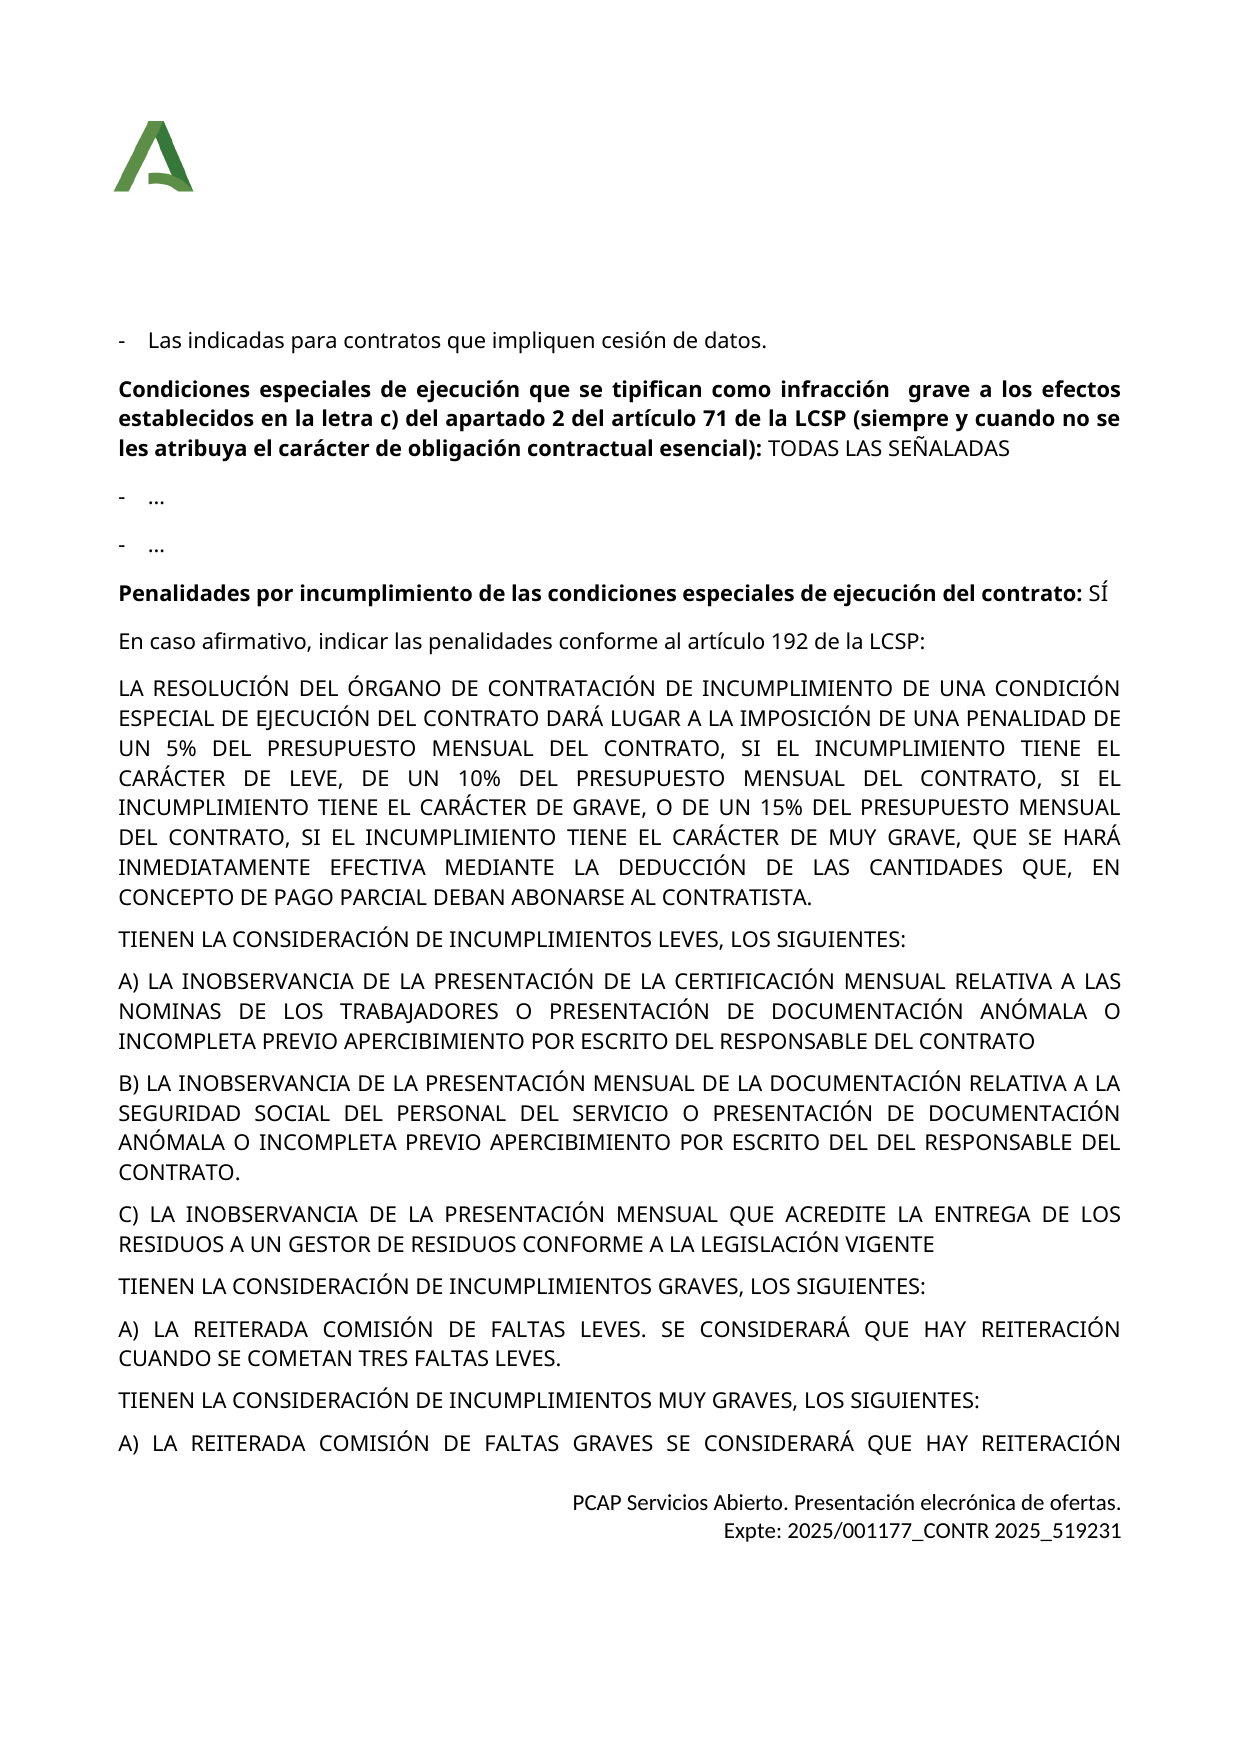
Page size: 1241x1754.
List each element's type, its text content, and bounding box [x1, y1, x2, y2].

text C) LA INOBSERVANCIA DE LA PRESENTACIÓN MENSUAL QUE ACREDITE LA ENTREGA DE LOS RESIDUOS A UN GESTOR DE RESIDUOS CONFORME A LA LEGISLACIÓN VIGENTE [118, 1199, 1122, 1259]
text - … [118, 529, 1122, 559]
text LA RESOLUCIÓN DEL ÓRGANO DE CONTRATACIÓN DE INCUMPLIMIENTO DE UNA CONDICIÓN ESPECIAL DE EJECUCIÓN DEL CONTRATO DARÁ LUGAR A LA IMPOSICIÓN DE UNA PENALIDAD DE UN 5% DEL PRESUPUESTO MENSUAL DEL CONTRATO, SI EL INCUMPLIMIENTO TIENE EL CARÁCTER DE LEVE, DE UN 10% DEL PRESUPUESTO MENSUAL DEL CONTRATO, SI EL INCUMPLIMIENTO TIENE EL CARÁCTER DE GRAVE, O DE UN 15% DEL PRESUPUESTO MENSUAL DEL CONTRATO, SI EL INCUMPLIMIENTO TIENE EL CARÁCTER DE MUY GRAVE, QUE SE HARÁ INMEDIATAMENTE EFECTIVA MEDIANTE LA DEDUCCIÓN DE LAS CANTIDADES QUE, EN CONCEPTO DE PAGO PARCIAL DEBAN ABONARSE AL CONTRATISTA. [118, 673, 1122, 911]
text - … [118, 481, 1122, 510]
text - Las indicadas para contratos que impliquen cesión de datos. [118, 325, 1122, 354]
text TIENEN LA CONSIDERACIÓN DE INCUMPLIMIENTOS MUY GRAVES, LOS SIGUIENTES: [118, 1386, 1122, 1415]
text A) LA REITERADA COMISIÓN DE FALTAS LEVES. SE CONSIDERARÁ QUE HAY REITERACIÓN CUANDO SE COMETAN TRES FALTAS LEVES. [118, 1313, 1122, 1373]
text Penalidades por incumplimiento de las condiciones especiales de ejecución del contrato: SÍ [118, 578, 1122, 608]
text A) LA INOBSERVANCIA DE LA PRESENTACIÓN DE LA CERTIFICACIÓN MENSUAL RELATIVA A LAS NOMINAS DE LOS TRABAJADORES O PRESENTACIÓN DE DOCUMENTACIÓN ANÓMALA O INCOMPLETA PREVIO APERCIBIMIENTO POR ESCRITO DEL RESPONSABLE DEL CONTRATO [118, 966, 1122, 1055]
picture [109, 116, 198, 196]
text B) LA INOBSERVANCIA DE LA PRESENTACIÓN MENSUAL DE LA DOCUMENTACIÓN RELATIVA A LA SEGURIDAD SOCIAL DEL PERSONAL DEL SERVICIO O PRESENTACIÓN DE DOCUMENTACIÓN ANÓMALA O INCOMPLETA PREVIO APERCIBIMIENTO POR ESCRITO DEL DEL RESPONSABLE DEL CONTRATO. [118, 1068, 1122, 1187]
text En caso afirmativo, indicar las penalidades conforme al artículo 192 de la LCSP: [118, 626, 1122, 655]
text A) LA REITERADA COMISIÓN DE FALTAS GRAVES SE CONSIDERARÁ QUE HAY REITERACIÓN [118, 1428, 1122, 1457]
text TIENEN LA CONSIDERACIÓN DE INCUMPLIMIENTOS GRAVES, LOS SIGUIENTES: [118, 1271, 1122, 1301]
text TIENEN LA CONSIDERACIÓN DE INCUMPLIMIENTOS LEVES, LOS SIGUIENTES: [118, 924, 1122, 954]
text Condiciones especiales de ejecución que se tipifican como infracción grave a los efectos establecidos en la letra c) del apartado 2 del artículo 71 de la LCSP (siempre y cuando no se les atribuya el carácter de obligación contractual esencial): TODAS LAS SEÑALADAS [118, 373, 1122, 463]
